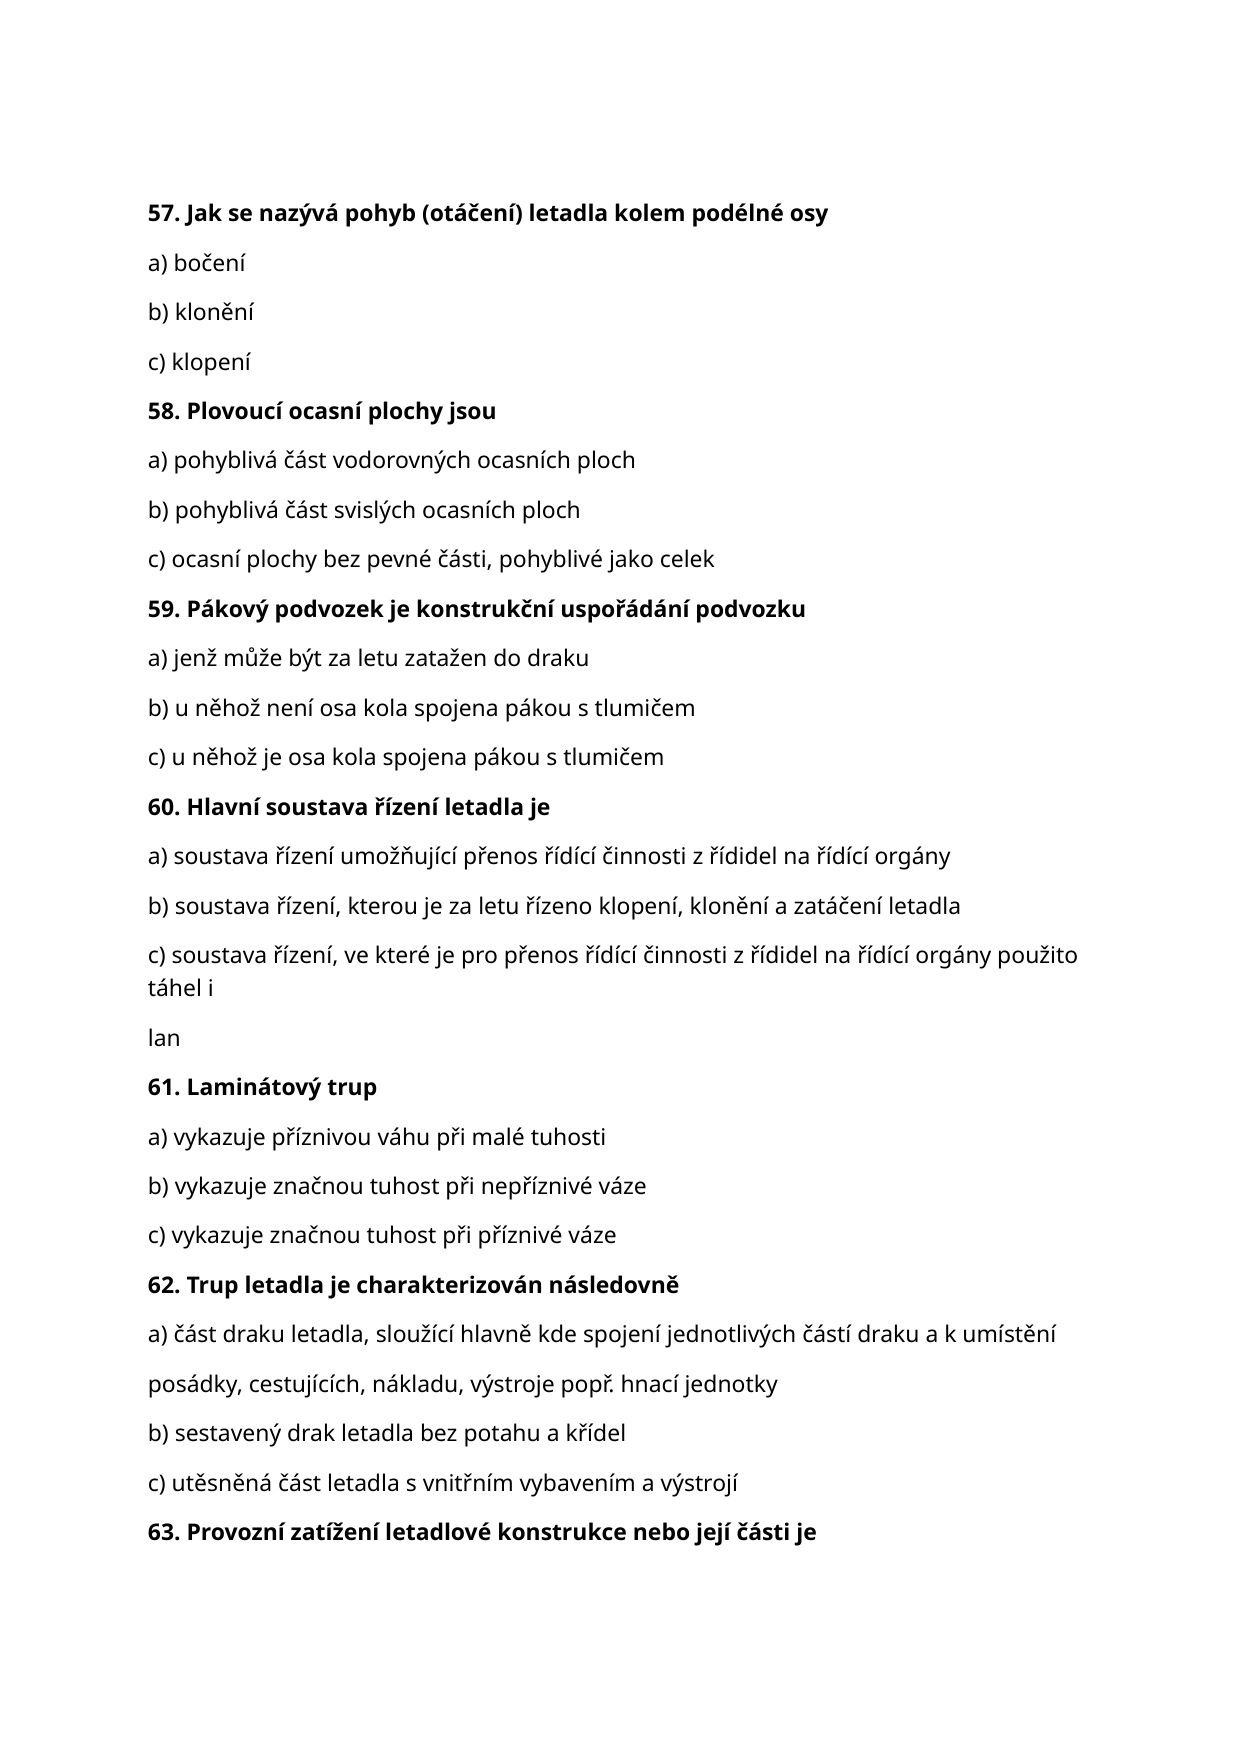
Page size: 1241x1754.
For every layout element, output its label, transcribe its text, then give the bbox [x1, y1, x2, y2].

text posádky, cestujících, nákladu, výstroje popř. hnací jednotky [148, 1368, 1093, 1399]
text b) vykazuje značnou tuhost při nepříznivé váze [148, 1170, 1093, 1201]
text 61. Laminátový trup [148, 1071, 1093, 1102]
text a) bočení [148, 247, 1093, 278]
text a) vykazuje příznivou váhu při malé tuhosti [148, 1121, 1093, 1152]
text c) u něhož je osa kola spojena pákou s tlumičem [148, 741, 1093, 773]
text a) část draku letadla, sloužící hlavně kde spojení jednotlivých částí draku a k umístění [148, 1318, 1093, 1350]
text 60. Hlavní soustava řízení letadla je [148, 791, 1093, 822]
text b) pohyblivá část svislých ocasních ploch [148, 494, 1093, 525]
text c) klopení [148, 346, 1093, 377]
text 57. Jak se nazývá pohyb (otáčení) letadla kolem podélné osy [148, 197, 1093, 228]
text b) sestavený drak letadla bez potahu a křídel [148, 1417, 1093, 1449]
text 59. Pákový podvozek je konstrukční uspořádání podvozku [148, 593, 1093, 624]
text a) pohyblivá část vodorovných ocasních ploch [148, 444, 1093, 476]
text c) ocasní plochy bez pevné části, pohyblivé jako celek [148, 543, 1093, 575]
text 63. Provozní zatížení letadlové konstrukce nebo její části je [148, 1516, 1093, 1548]
text a) soustava řízení umožňující přenos řídící činnosti z řídidel na řídící orgány [148, 840, 1093, 872]
text b) u něhož není osa kola spojena pákou s tlumičem [148, 692, 1093, 723]
text c) utěsněná část letadla s vnitřním vybavením a výstrojí [148, 1467, 1093, 1498]
text c) soustava řízení, ve které je pro přenos řídící činnosti z řídidel na řídící orgány použito táhel i [148, 939, 1093, 1003]
text lan [148, 1022, 1093, 1053]
text 62. Trup letadla je charakterizován následovně [148, 1269, 1093, 1300]
text a) jenž může být za letu zatažen do draku [148, 642, 1093, 674]
text b) klonění [148, 296, 1093, 327]
text 58. Plovoucí ocasní plochy jsou [148, 395, 1093, 426]
text c) vykazuje značnou tuhost při příznivé váze [148, 1219, 1093, 1251]
text b) soustava řízení, kterou je za letu řízeno klopení, klonění a zatáčení letadla [148, 890, 1093, 921]
